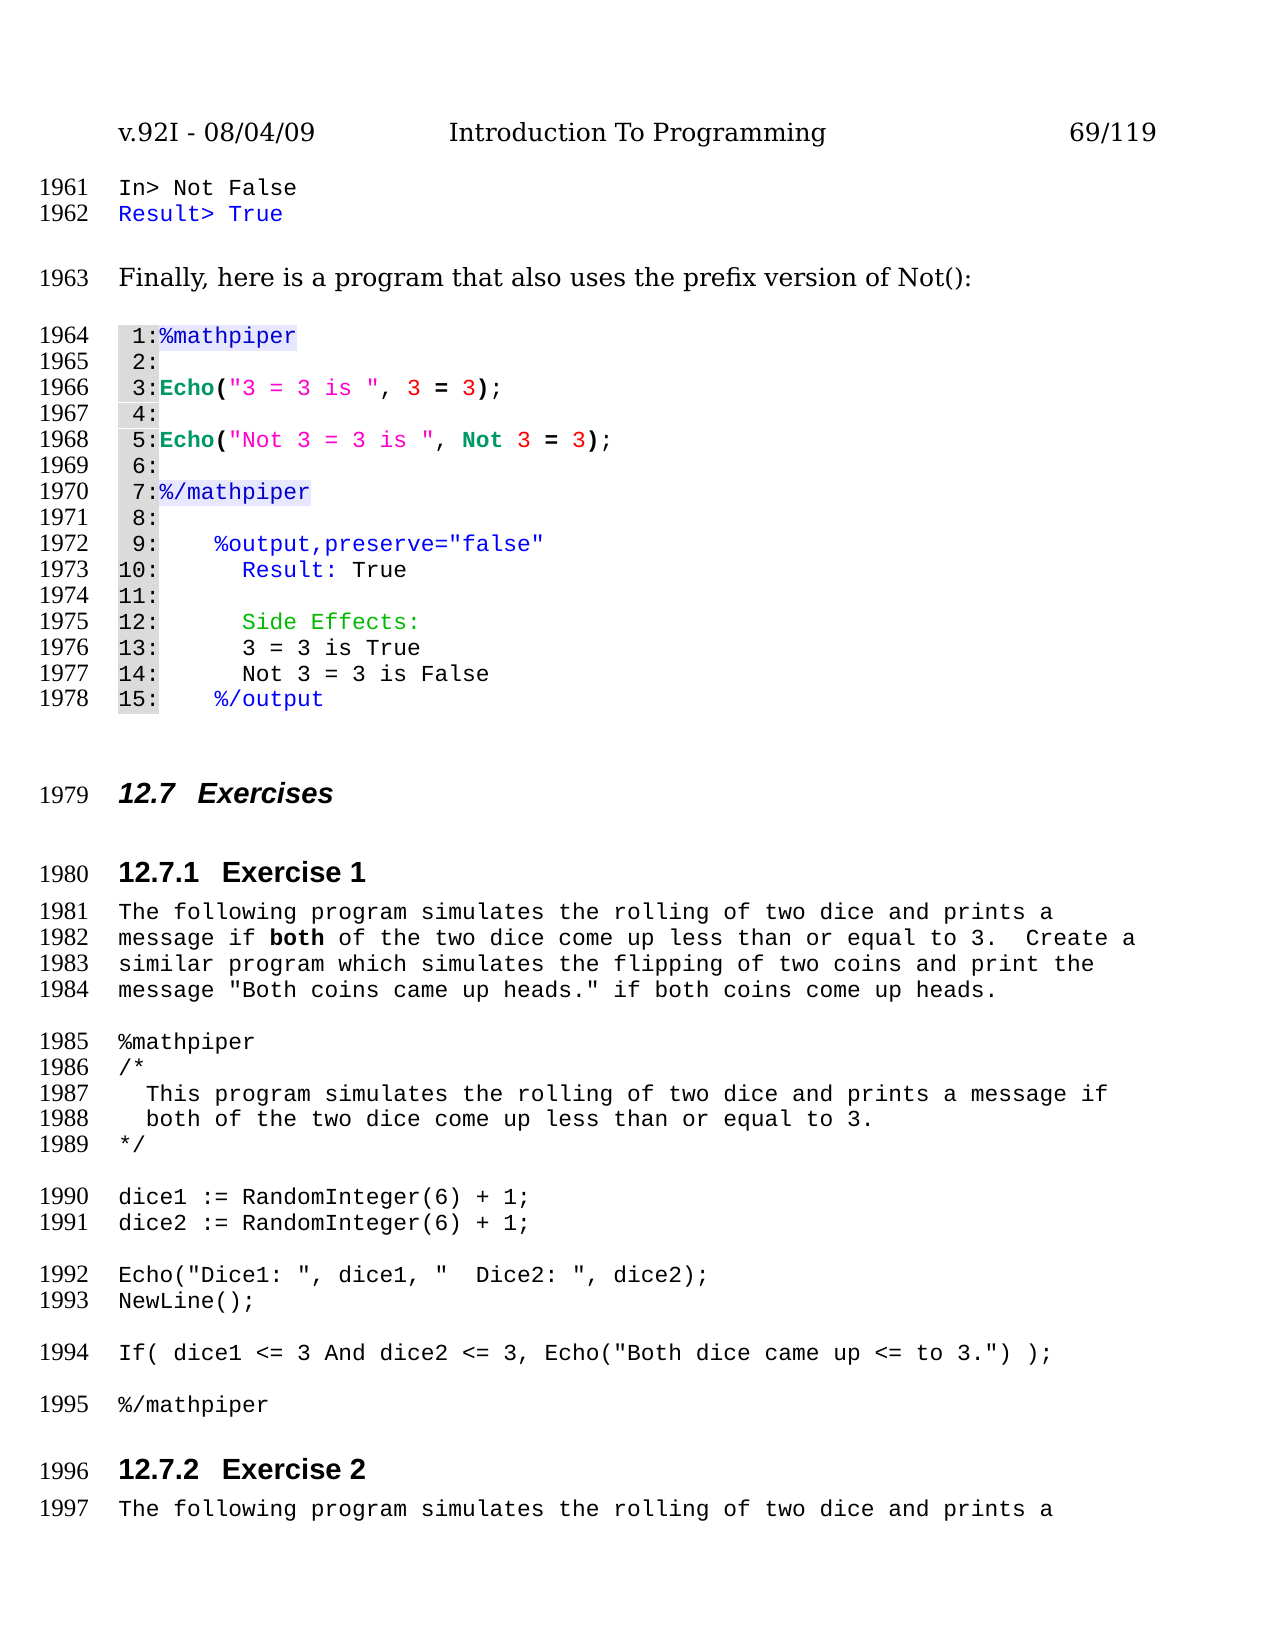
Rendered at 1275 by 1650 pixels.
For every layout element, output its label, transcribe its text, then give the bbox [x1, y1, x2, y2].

text 5:Echo("Not 3 = 3 is ", Not 3 = 3); [118, 428, 1157, 454]
text 9: %output,preserve="false" [118, 532, 1157, 558]
text 6: [118, 454, 1157, 480]
text 8: [118, 506, 1157, 532]
text 3:Echo("3 = 3 is ", 3 = 3); [118, 377, 1157, 402]
text 10: Result: True [118, 558, 1157, 584]
text 1:%mathpiper [118, 325, 1157, 351]
text 4: [118, 402, 1157, 428]
text 14: Not 3 = 3 is False [118, 662, 1157, 688]
text %/mathpiper [118, 1393, 1157, 1419]
text The following program simulates the rolling of two dice and prints a [118, 1498, 1157, 1523]
text both of the two dice come up less than or equal to 3. [118, 1108, 1157, 1134]
text Result> True [118, 203, 1157, 229]
text The following program simulates the rolling of two dice and prints a message if both of the two dice come up less than or equal to 3. Create a similar program which simulates the flipping of two coins and print the message "Both coins came up heads." if both coins come up heads. [118, 900, 1157, 1004]
text If( dice1 <= 3 And dice2 <= 3, Echo("Both dice came up <= to 3.") ); [118, 1341, 1157, 1367]
text 12: Side Effects: [118, 610, 1157, 636]
text Echo("Dice1: ", dice1, " Dice2: ", dice2); [118, 1263, 1157, 1289]
subtitle Exercise 1 [118, 855, 1157, 888]
subtitle Exercise 2 [118, 1452, 1157, 1486]
text NewLine(); [118, 1289, 1157, 1315]
text In> Not False [118, 177, 1157, 203]
text 7:%/mathpiper [118, 480, 1157, 506]
text This program simulates the rolling of two dice and prints a message if [118, 1082, 1157, 1108]
text 15: %/output [118, 688, 1157, 714]
text %mathpiper [118, 1030, 1157, 1056]
text */ [118, 1134, 1157, 1160]
text dice2 := RandomInteger(6) + 1; [118, 1212, 1157, 1237]
text 11: [118, 584, 1157, 610]
text /* [118, 1056, 1157, 1082]
subtitle Exercises [118, 776, 1157, 810]
text 13: 3 = 3 is True [118, 636, 1157, 662]
text 2: [118, 351, 1157, 377]
text dice1 := RandomInteger(6) + 1; [118, 1186, 1157, 1212]
text Finally, here is a program that also uses the prefix version of Not(): [118, 263, 1157, 293]
